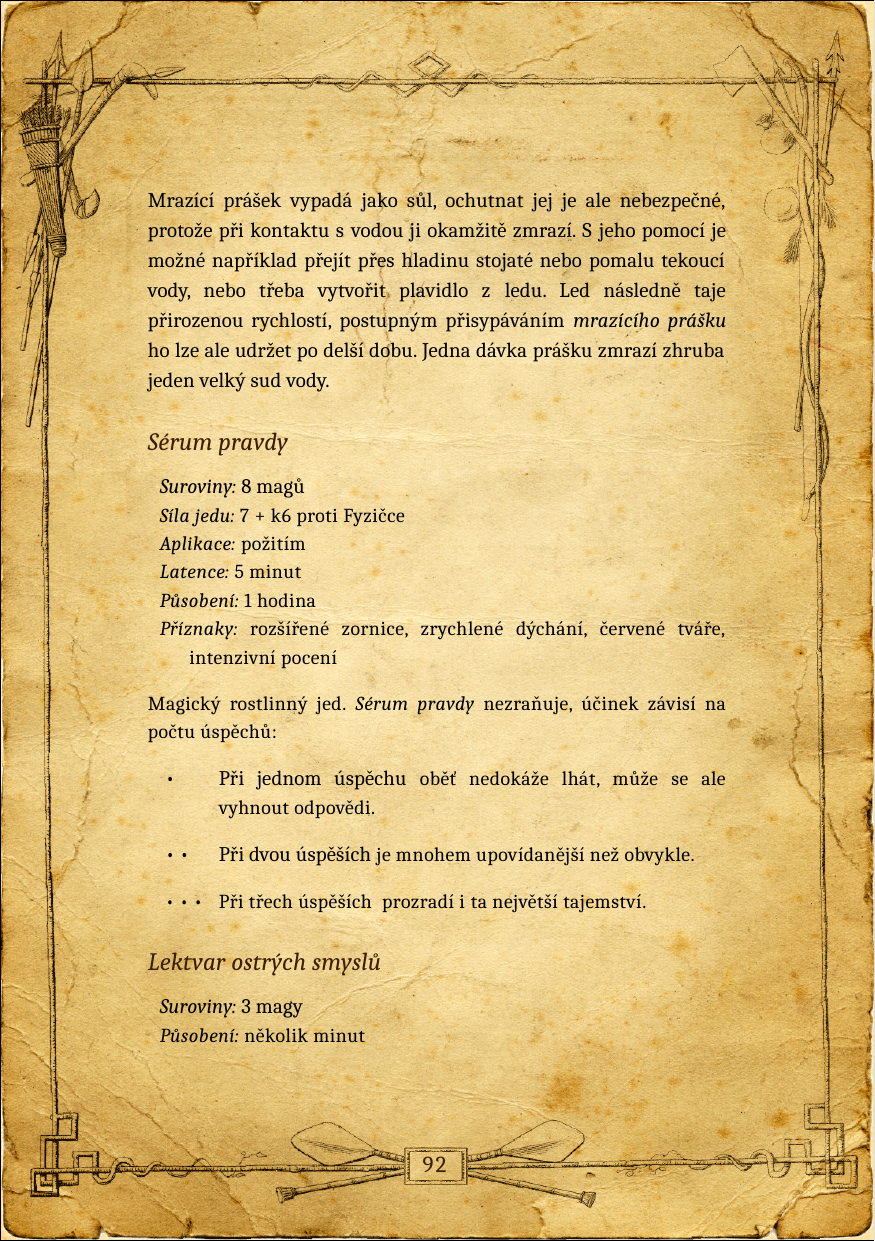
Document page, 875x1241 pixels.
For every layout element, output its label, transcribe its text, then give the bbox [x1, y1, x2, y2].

text Mrazící prášek vypadá jako sůl, ochutnat jej je ale nebezpečné, protože při kontaktu s⁠ vodou ji okamžitě zmrazí. S⁠ jeho pomocí je možné například přejít přes hladinu stojaté nebo pomalu tekoucí vody, nebo třeba vytvořit plavidlo z⁠ ledu. Led následně taje přirozenou rychlostí, postupným přisypáváním mrazícího prášku ho lze ale udržet po delší dobu. Jedna dávka prášku zmrazí zhruba jeden velký sud vody. [148, 189, 726, 392]
text • Při jednom úspěchu oběť nedokáže lhát, může se ale vyhnout odpovědi. [165, 767, 726, 819]
picture [1, 1, 874, 1240]
text Suroviny: 3 magy [159, 995, 726, 1019]
subtitle Lektvar ostrých smyslů [148, 948, 726, 977]
text • • • Při třech úspěších prozradí i⁠ ta největší tajemství. [165, 890, 726, 913]
subtitle Sérum pravdy [148, 428, 726, 457]
text • • Při dvou úspěších je mnohem upovídanější než obvykle. [165, 843, 726, 867]
text Působení: několik minut [159, 1025, 726, 1047]
text Magický rostlinný jed. Sérum pravdy nezraňuje, účinek závisí na počtu úspěchů: [148, 692, 726, 744]
text Příznaky: rozšířené zornice, zrychlené dýchání, červené tváře, intenzivní pocení [159, 618, 726, 669]
text Síla jedu: 7 + k6 proti Fyzičce [159, 504, 726, 527]
text Suroviny: 8 magů [159, 474, 726, 498]
text Působení: 1 hodina [159, 589, 726, 612]
text Aplikace: požitím [159, 533, 726, 555]
text Latence: 5 minut [159, 561, 726, 584]
